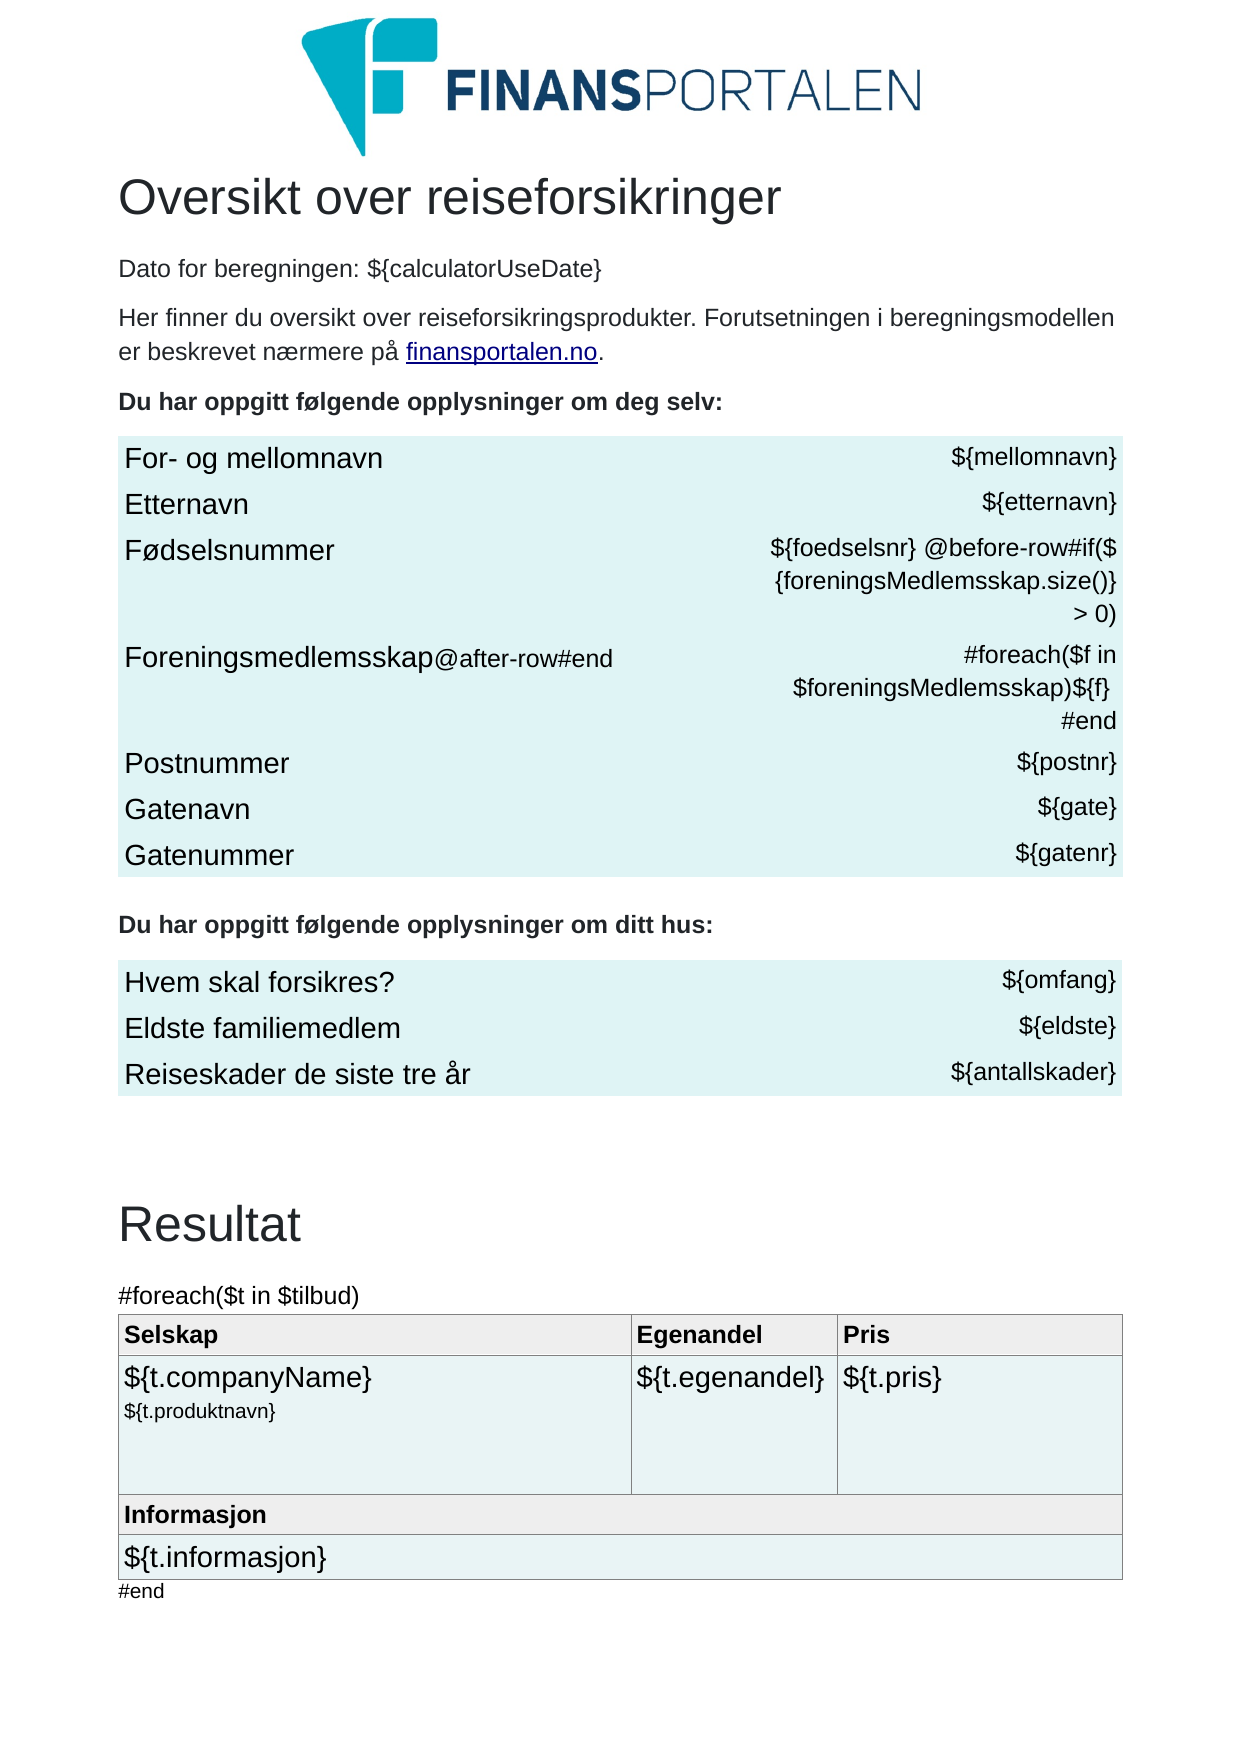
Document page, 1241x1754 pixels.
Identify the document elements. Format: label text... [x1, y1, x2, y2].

table_cell Gatenavn [118, 786, 762, 832]
table_header Hvem skal forsikres? [118, 960, 743, 1005]
table_header Selskap [119, 1315, 631, 1354]
table_cell ${antallskader} [743, 1051, 1122, 1096]
table_cell ${t.companyName} ${t.produktnavn} [119, 1356, 631, 1494]
table_cell Foreningsmedlemsskap@after-row#end [118, 634, 762, 741]
text #end [118, 1580, 1122, 1603]
table_cell ${postnr} [762, 741, 1123, 786]
table_cell ${t.informasjon} [119, 1535, 1122, 1579]
table_cell Informasjon [119, 1495, 1122, 1534]
table_cell ${etternavn} [762, 481, 1123, 527]
table_cell ${gate} [762, 786, 1123, 832]
table_cell Fødselsnummer [118, 527, 762, 634]
picture [118, 0, 1123, 172]
table_cell Gatenummer [118, 832, 762, 877]
table_cell Etternavn [118, 481, 762, 527]
table_header ${omfang} [743, 960, 1122, 1005]
text Her finner du oversikt over reiseforsikringsprodukter. Forutsetningen i beregningsmodellen er beskrevet nærmere på finansportalen.no. [118, 303, 1122, 366]
table_cell #foreach($f in $foreningsMedlemsskap)${f} #end [762, 634, 1123, 741]
table_header Pris [838, 1315, 1122, 1354]
text #foreach($t in $tilbud) [118, 1281, 1122, 1310]
table_cell Postnummer [118, 741, 762, 786]
text Dato for beregningen: ${calculatorUseDate} [118, 254, 1122, 283]
table_cell ${t.egenandel} [632, 1356, 837, 1494]
table_cell Eldste familiemedlem [118, 1005, 743, 1051]
table_cell ${t.pris} [838, 1356, 1122, 1494]
table_cell ${foedselsnr} @before-row#if(${foreningsMedlemsskap.size()} > 0) [762, 527, 1123, 634]
table_cell Reiseskader de siste tre år [118, 1051, 743, 1096]
table_cell ${eldste} [743, 1005, 1122, 1051]
text Resultat [118, 1194, 1093, 1252]
table_header ${mellomnavn} [762, 436, 1123, 481]
text Oversikt over reiseforsikringer [118, 172, 1122, 225]
text Du har oppgitt følgende opplysninger om ditt hus: [118, 910, 1122, 939]
text Du har oppgitt følgende opplysninger om deg selv: [118, 386, 1122, 415]
table_header For- og mellomnavn [118, 436, 762, 481]
table_header Egenandel [632, 1315, 837, 1354]
table_cell ${gatenr} [762, 832, 1123, 877]
